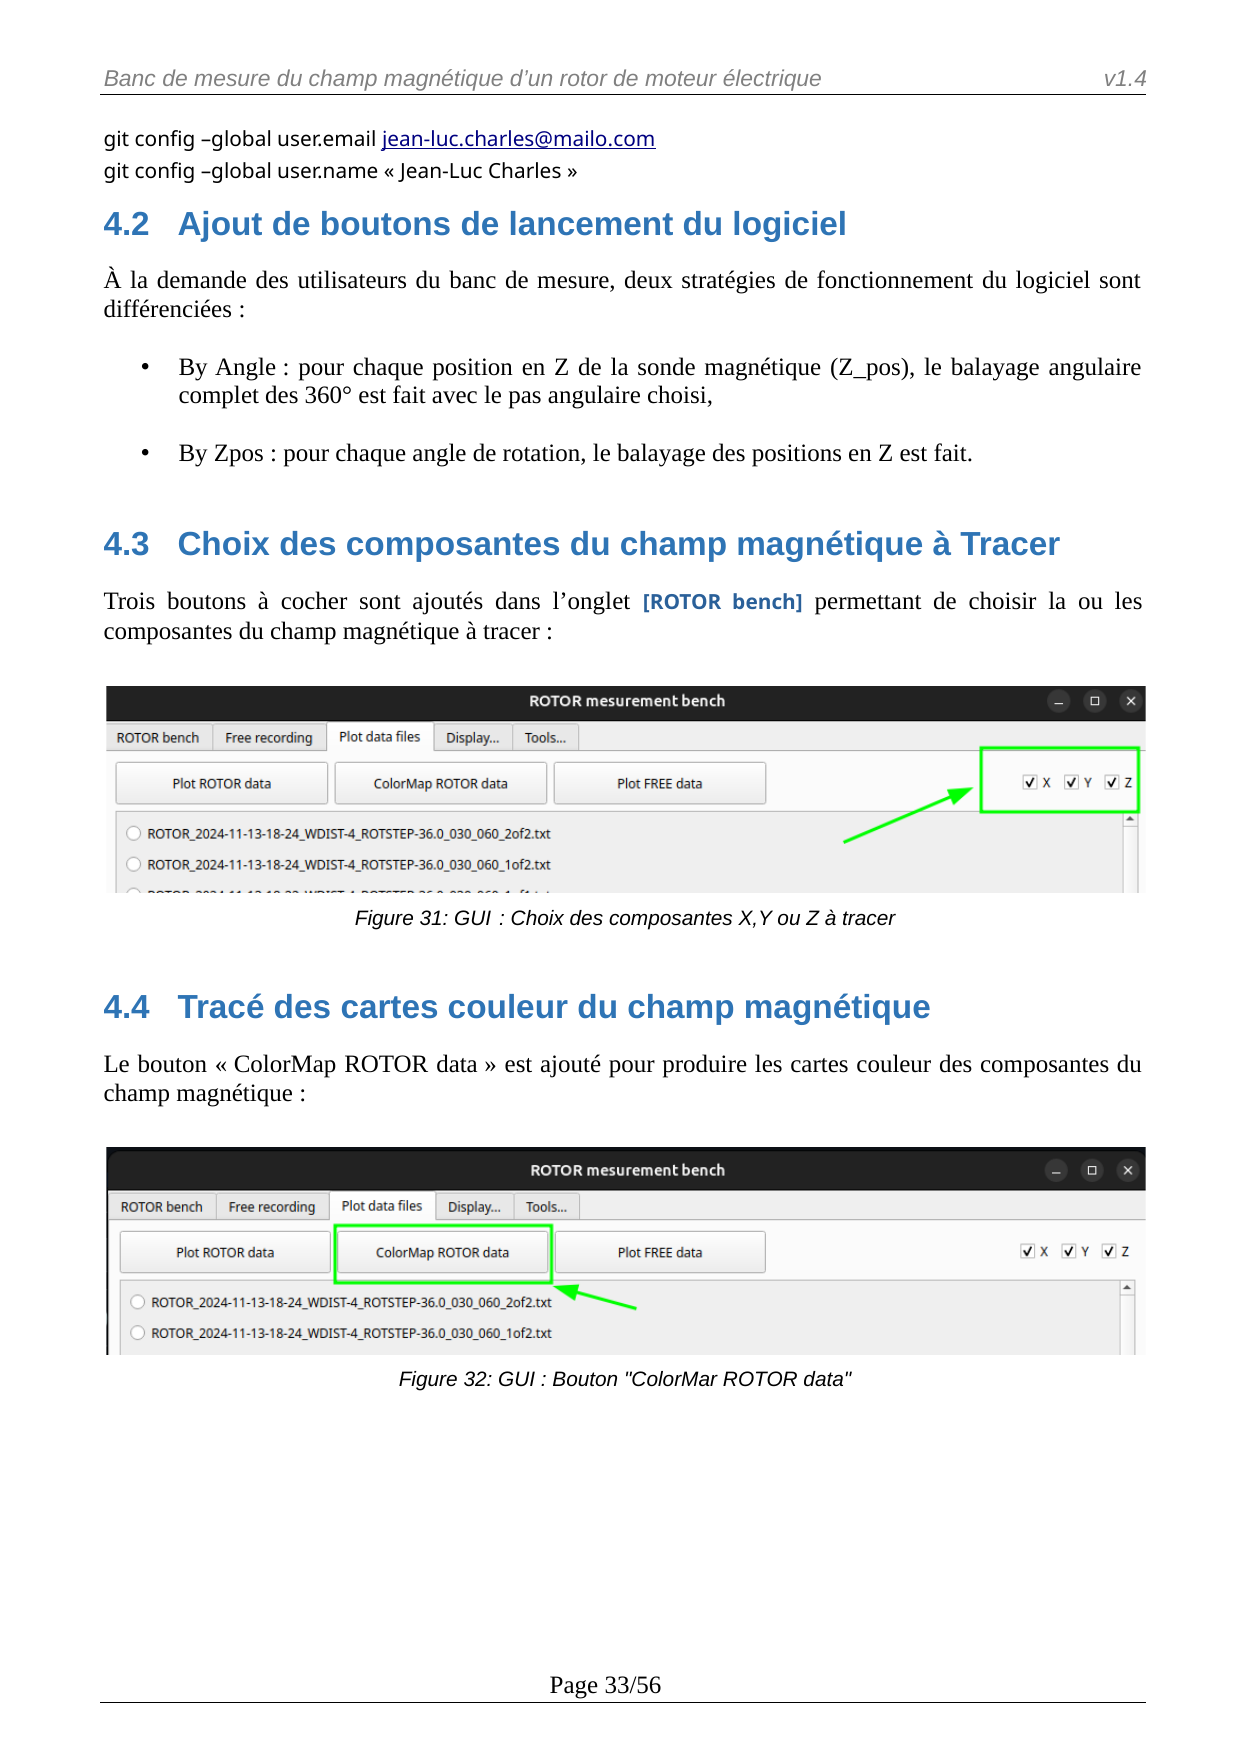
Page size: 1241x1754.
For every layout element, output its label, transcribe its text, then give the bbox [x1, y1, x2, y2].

subtitle Tracé des cartes couleur du champ magnétique [103, 987, 1143, 1025]
text Trois boutons à cocher sont ajoutés dans l’onglet [ROTOR bench] permettant de choisir la ou les composantes du champ magnétique à tracer : [103, 586, 1143, 645]
text Le bouton « ColorMap ROTOR data » est ajouté pour produire les cartes couleur des composantes du champ magnétique : [103, 1049, 1143, 1106]
subtitle Ajout de boutons de lancement du logiciel [103, 203, 1143, 242]
text Figure 32: GUI : Bouton "ColorMar ROTOR data" [103, 1355, 1149, 1391]
list By Zpos : pour chaque angle de rotation, le balayage des positions en Z est fait. [141, 438, 1143, 467]
list By Angle : pour chaque position en Z de la sonde magnétique (Z_pos), le balayage angulaire complet des 360° est fait avec le pas angulaire choisi, [141, 352, 1143, 438]
text Figure 31: GUI : Choix des composantes X,Y ou Z à tracer [103, 893, 1149, 929]
text À la demande des utilisateurs du banc de mesure, deux stratégies de fonctionnement du logiciel sont différenciées : [103, 266, 1143, 323]
picture [106, 686, 1146, 893]
subtitle Choix des composantes du champ magnétique à Tracer [103, 524, 1143, 563]
text git config –global user.email jean-luc.charles@mailo.com git config –global user.name « Jean-Luc Charles » [103, 124, 1143, 185]
picture [106, 1147, 1146, 1355]
